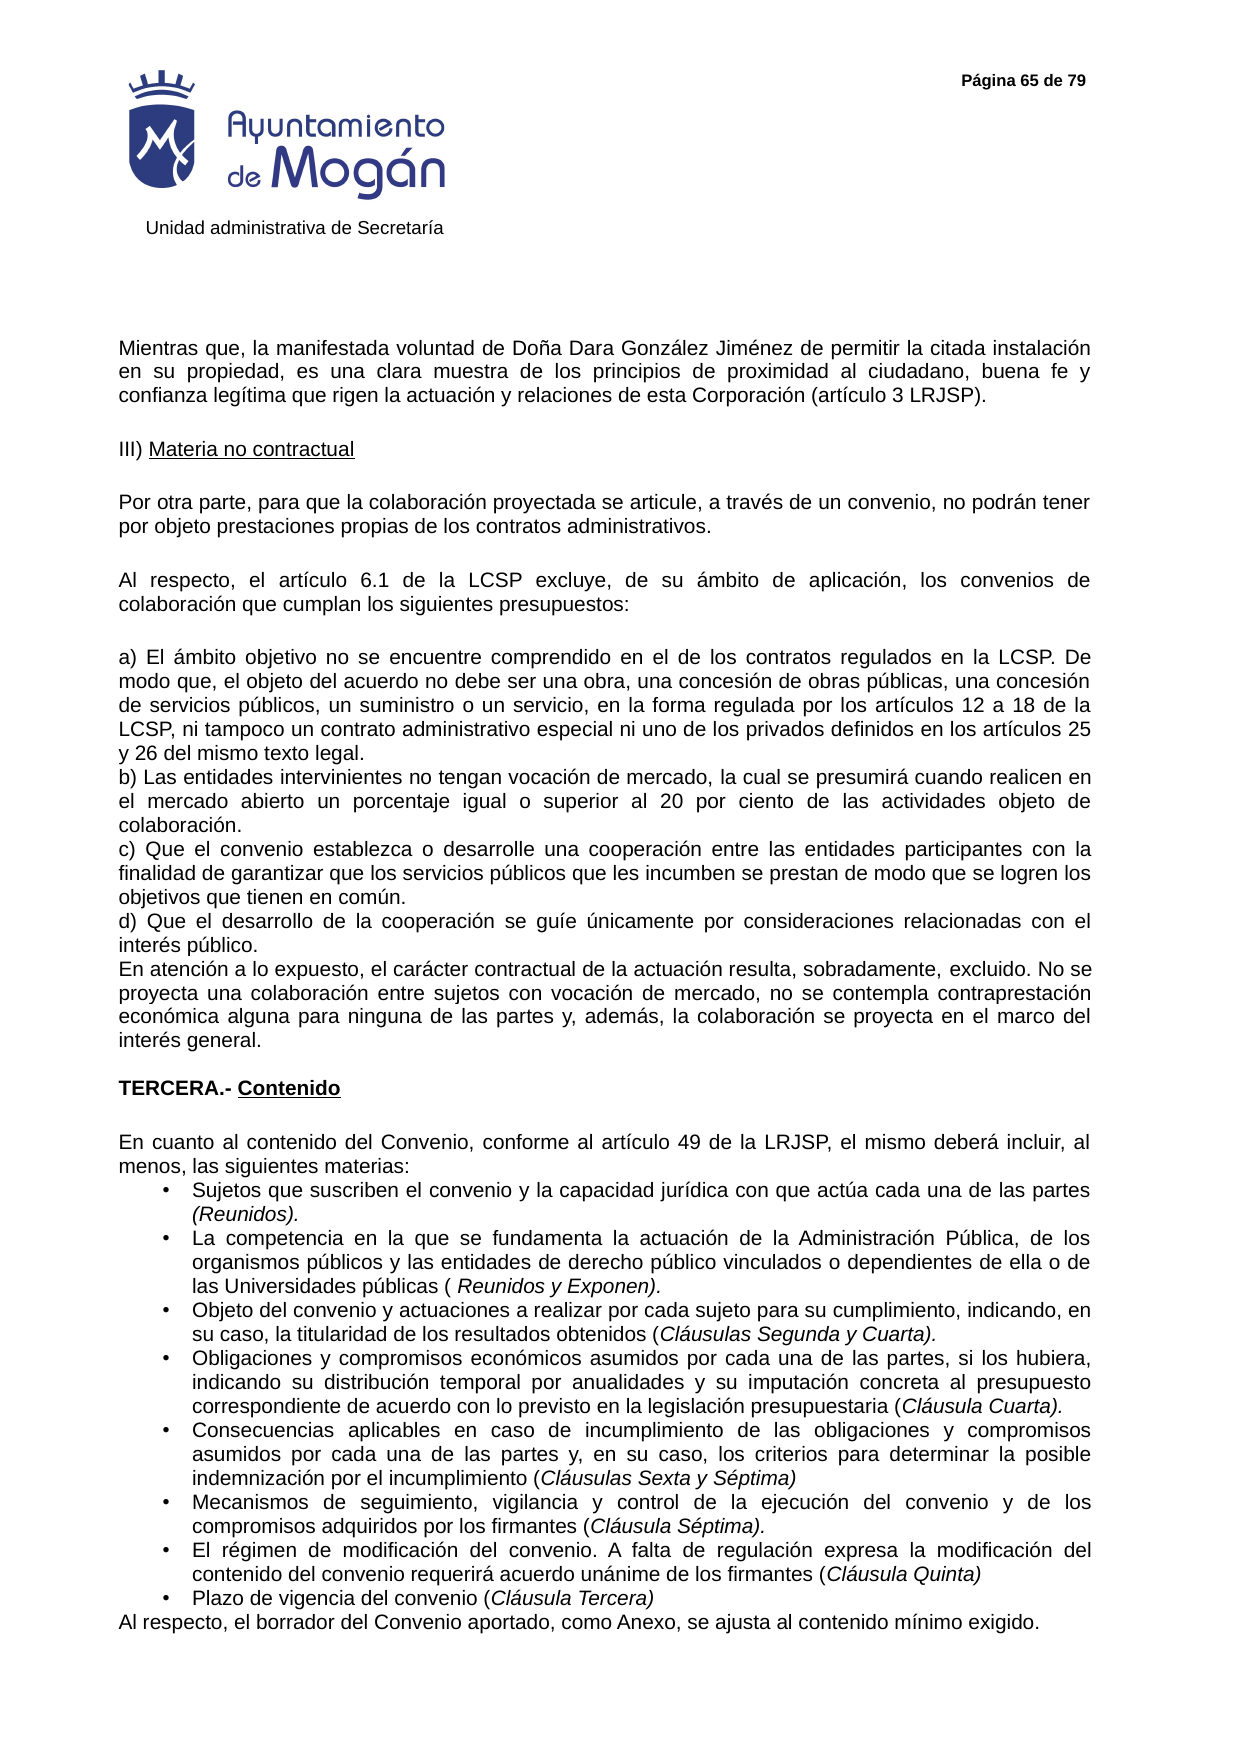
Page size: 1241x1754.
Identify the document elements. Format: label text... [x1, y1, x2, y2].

text c) Que el convenio establezca o desarrolle una cooperación entre las entidades participantes con la finalidad de garantizar que los servicios públicos que les incumben se prestan de modo que se logren los objetivos que tienen en común. [118, 837, 1092, 908]
text Por otra parte, para que la colaboración proyectada se articule, a través de un convenio, no podrán tener por objeto prestaciones propias de los contratos administrativos. [118, 490, 1092, 538]
text En cuanto al contenido del Convenio, conforme al artículo 49 de la LRJSP, el mismo deberá incluir, al menos, las siguientes materias: [118, 1129, 1092, 1177]
picture [128, 70, 445, 206]
list Mecanismos de seguimiento, vigilancia y control de la ejecución del convenio y de los compromisos adquiridos por los firmantes (Cláusula Séptima). [162, 1489, 1092, 1537]
text Al respecto, el borrador del Convenio aportado, como Anexo, se ajusta al contenido mínimo exigido. [118, 1609, 1092, 1633]
list La competencia en la que se fundamenta la actuación de la Administración Pública, de los organismos públicos y las entidades de derecho público vinculados o dependientes de ella o de las Universidades públicas ( Reunidos y Exponen). [162, 1226, 1092, 1297]
text b) Las entidades intervinientes no tengan vocación de mercado, la cual se presumirá cuando realicen en el mercado abierto un porcentaje igual o superior al 20 por ciento de las actividades objeto de colaboración. [118, 765, 1092, 837]
list Obligaciones y compromisos económicos asumidos por cada una de las partes, si los hubiera, indicando su distribución temporal por anualidades y su imputación concreta al presupuesto correspondiente de acuerdo con lo previsto en la legislación presupuestaria (Cláusula Cuarta). [162, 1346, 1092, 1417]
text a) El ámbito objetivo no se encuentre comprendido en el de los contratos regulados en la LCSP. De modo que, el objeto del acuerdo no debe ser una obra, una concesión de obras públicas, una concesión de servicios públicos, un suministro o un servicio, en la forma regulada por los artículos 12 a 18 de la LCSP, ni tampoco un contrato administrativo especial ni uno de los privados definidos en los artículos 25 y 26 del mismo texto legal. [118, 645, 1092, 765]
list Sujetos que suscriben el convenio y la capacidad jurídica con que actúa cada una de las partes (Reunidos). [162, 1177, 1092, 1226]
text TERCERA.- Contenido [118, 1076, 1092, 1100]
list Plazo de vigencia del convenio (Cláusula Tercera) [162, 1586, 1092, 1609]
list Objeto del convenio y actuaciones a realizar por cada sujeto para su cumplimiento, indicando, en su caso, la titularidad de los resultados obtenidos (Cláusulas Segunda y Cuarta). [162, 1297, 1092, 1346]
text d) Que el desarrollo de la cooperación se guíe únicamente por consideraciones relacionadas con el interés público. [118, 908, 1092, 956]
text Mientras que, la manifestada voluntad de Doña Dara González Jiménez de permitir la citada instalación en su propiedad, es una clara muestra de los principios de proximidad al ciudadano, buena fe y confianza legítima que rigen la actuación y relaciones de esta Corporación (artículo 3 LRJSP). [118, 335, 1092, 407]
text III) Materia no contractual [118, 437, 1092, 461]
text Al respecto, el artículo 6.1 de la LCSP excluye, de su ámbito de aplicación, los convenios de colaboración que cumplan los siguientes presupuestos: [118, 567, 1092, 615]
text En atención a lo expuesto, el carácter contractual de la actuación resulta, sobradamente, excluido. No se proyecta una colaboración entre sujetos con vocación de mercado, no se contempla contraprestación económica alguna para ninguna de las partes y, además, la colaboración se proyecta en el marco del interés general. [118, 956, 1092, 1052]
list Consecuencias aplicables en caso de incumplimiento de las obligaciones y compromisos asumidos por cada una de las partes y, en su caso, los criterios para determinar la posible indemnización por el incumplimiento (Cláusulas Sexta y Séptima) [162, 1417, 1092, 1489]
list El régimen de modificación del convenio. A falta de regulación expresa la modificación del contenido del convenio requerirá acuerdo unánime de los firmantes (Cláusula Quinta) [162, 1537, 1092, 1586]
